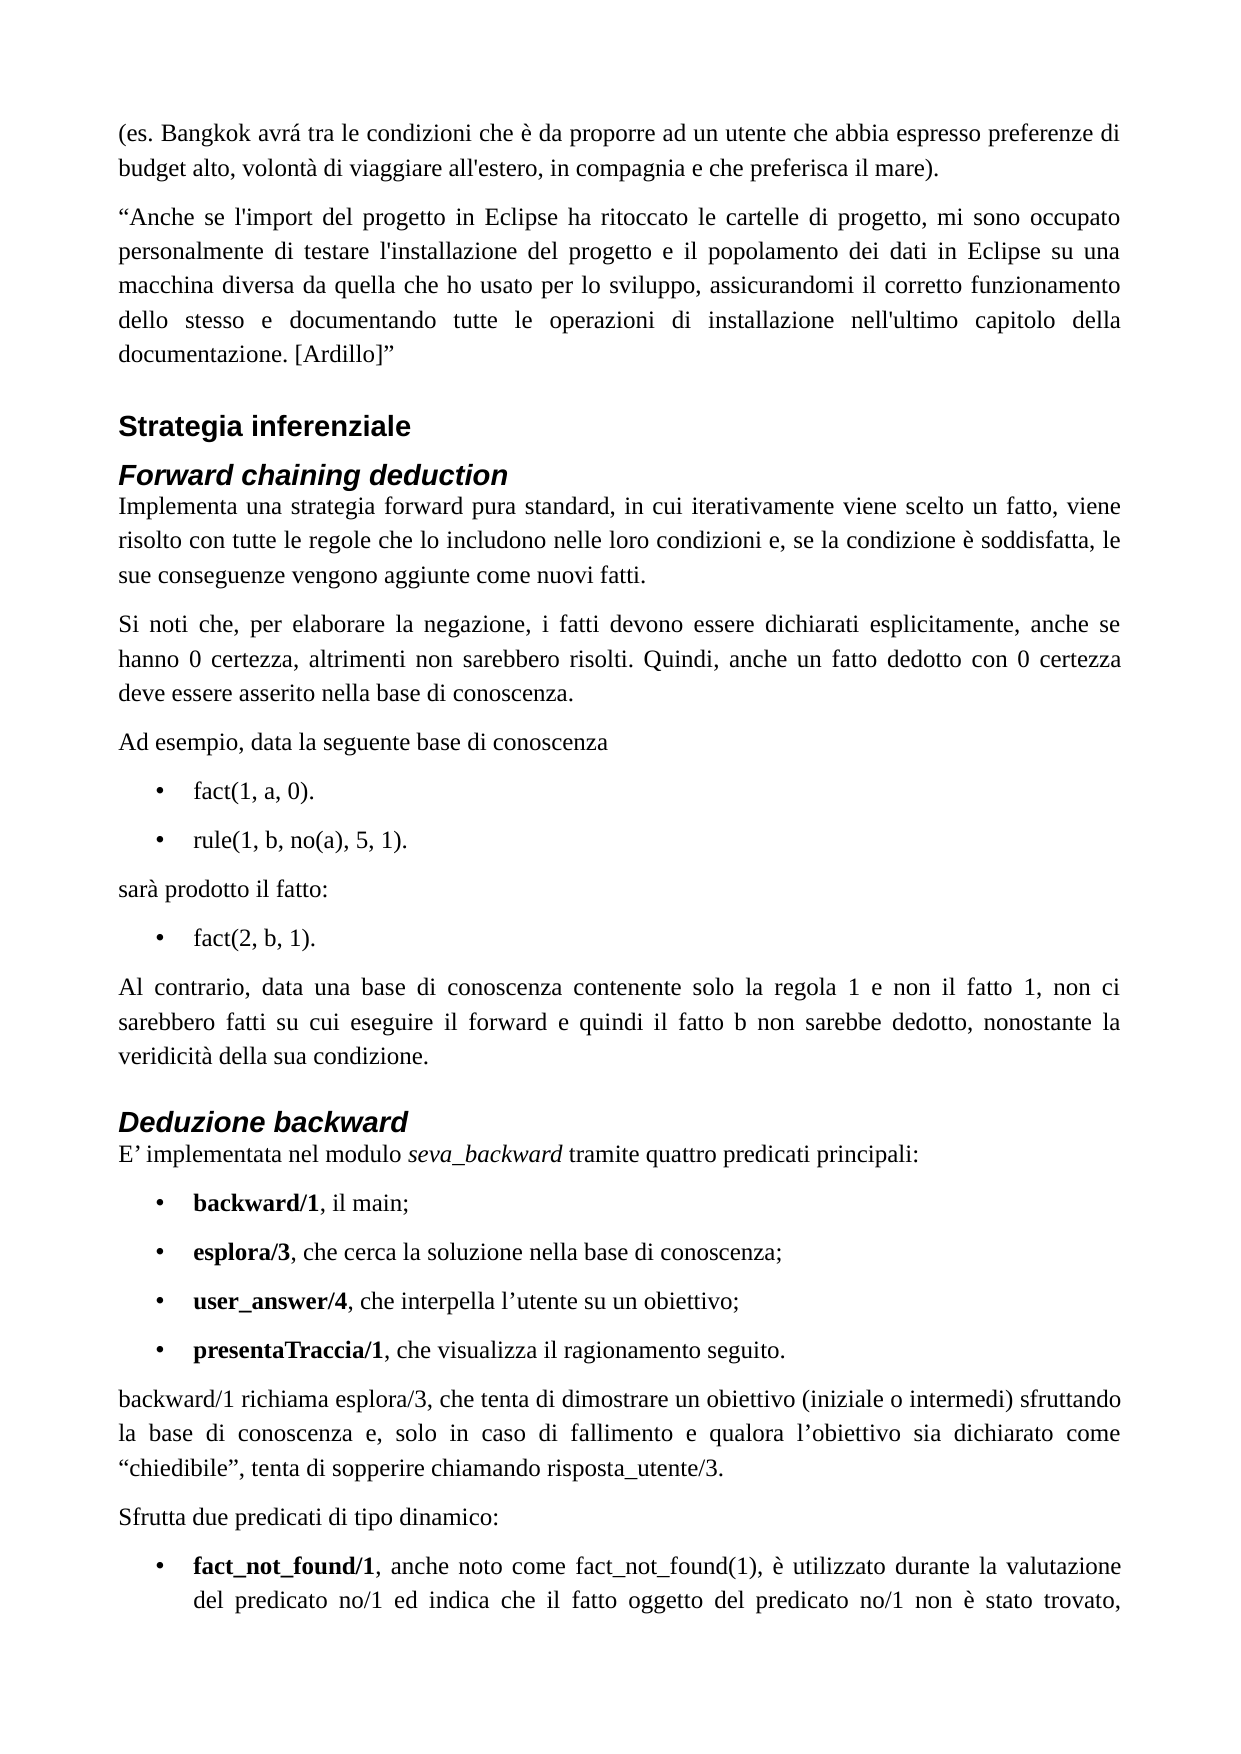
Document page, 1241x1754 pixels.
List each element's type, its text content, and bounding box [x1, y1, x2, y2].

list fact(2, b, 1). [156, 923, 1122, 952]
text Sfrutta due predicati di tipo dinamico: [118, 1502, 1122, 1531]
subtitle Deduzione backward [118, 1105, 1122, 1139]
list rule(1, b, no(a), 5, 1). [156, 825, 1122, 854]
text sarà prodotto il fatto: [118, 874, 1122, 903]
subtitle Forward chaining deduction [118, 458, 1122, 491]
text “Anche se l'import del progetto in Eclipse ha ritoccato le cartelle di progetto, mi sono occupato personalmente di testare l'installazione del progetto e il popolamento dei dati in Eclipse su una macchina diversa da quella che ho usato per lo sviluppo, assicurandomi il corretto funzionamento dello stesso e documentando tutte le operazioni di installazione nell'ultimo capitolo della documentazione. [Ardillo]” [118, 202, 1122, 368]
text Ad esempio, data la seguente base di conoscenza [118, 727, 1122, 756]
text backward/1 richiama esplora/3, che tenta di dimostrare un obiettivo (iniziale o intermedi) sfruttando la base di conoscenza e, solo in caso di fallimento e qualora l’obiettivo sia dichiarato come “chiedibile”, tenta di sopperire chiamando risposta_utente/3. [118, 1384, 1122, 1482]
list user_answer/4, che interpella l’utente su un obiettivo; [156, 1286, 1122, 1314]
list presentaTraccia/1, che visualizza il ragionamento seguito. [156, 1335, 1122, 1364]
list esplora/3, che cerca la soluzione nella base di conoscenza; [156, 1237, 1122, 1266]
text Implementa una strategia forward pura standard, in cui iterativamente viene scelto un fatto, viene risolto con tutte le regole che lo includono nelle loro condizioni e, se la condizione è soddisfatta, le sue conseguenze vengono aggiunte come nuovi fatti. [118, 491, 1122, 589]
text E’ implementata nel modulo seva_backward tramite quattro predicati principali: [118, 1139, 1122, 1167]
list backward/1, il main; [156, 1188, 1122, 1216]
text Si noti che, per elaborare la negazione, i fatti devono essere dichiarati esplicitamente, anche se hanno 0 certezza, altrimenti non sarebbero risolti. Quindi, anche un fatto dedotto con 0 certezza deve essere asserito nella base di conoscenza. [118, 609, 1122, 707]
list fact(1, a, 0). [156, 776, 1122, 805]
list fact_not_found/1, anche noto come fact_not_found(1), è utilizzato durante la valutazione del predicato no/1 ed indica che il fatto oggetto del predicato no/1 non è stato trovato, [156, 1551, 1122, 1614]
text Al contrario, data una base di conoscenza contenente solo la regola 1 e non il fatto 1, non ci sarebbero fatti su cui eseguire il forward e quindi il fatto b non sarebbe dedotto, nonostante la veridicità della sua condizione. [118, 972, 1122, 1070]
text (es. Bangkok avrá tra le condizioni che è da proporre ad un utente che abbia espresso preferenze di budget alto, volontà di viaggiare all'estero, in compagnia e che preferisca il mare). [118, 118, 1122, 181]
subtitle Strategia inferenziale [118, 409, 1122, 443]
